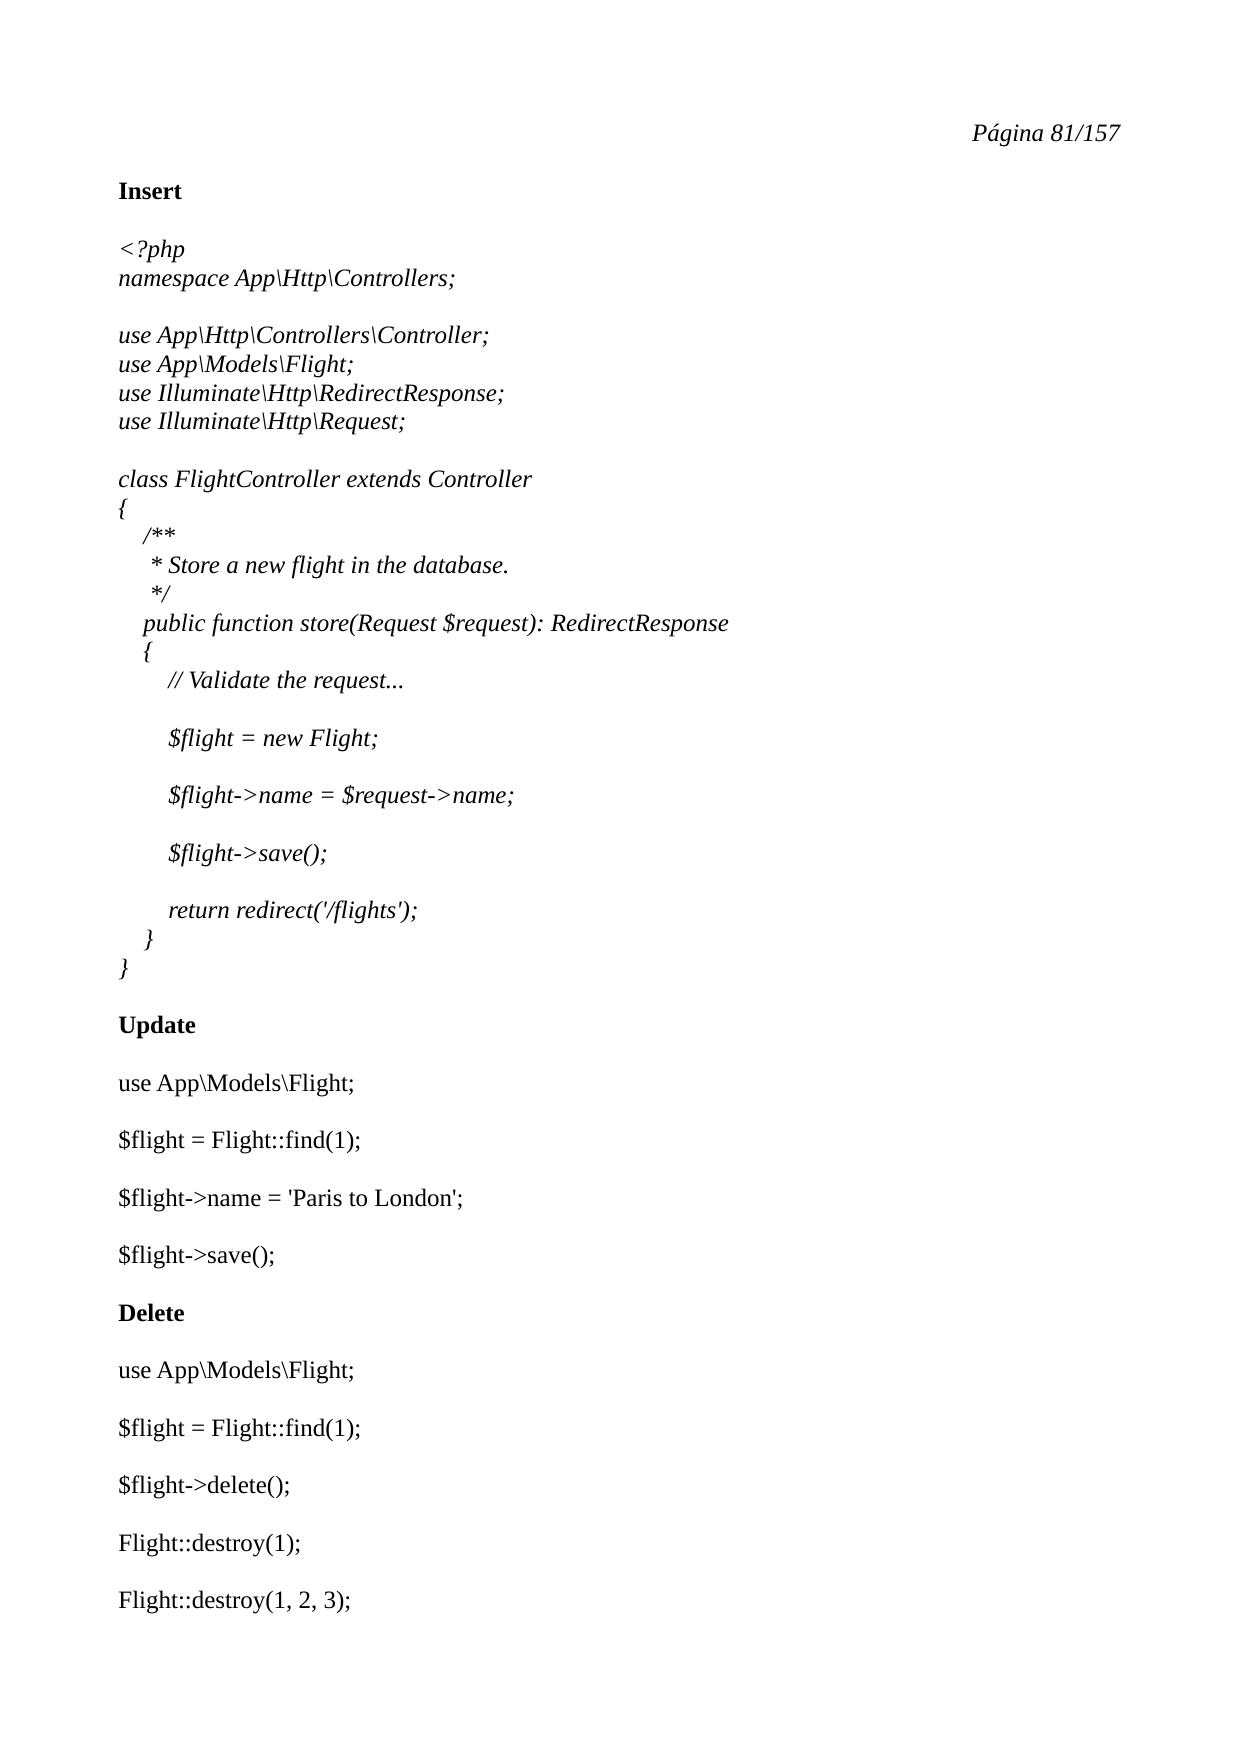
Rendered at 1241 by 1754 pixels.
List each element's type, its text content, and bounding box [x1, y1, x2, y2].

text /** [118, 521, 1122, 550]
text Flight::destroy(1, 2, 3); [118, 1585, 1122, 1614]
text Delete [118, 1298, 1122, 1326]
text $flight = Flight::find(1); [118, 1125, 1122, 1154]
text $flight->name = $request->name; [118, 780, 1122, 809]
text Flight::destroy(1); [118, 1528, 1122, 1556]
text $flight->name = 'Paris to London'; [118, 1183, 1122, 1211]
text * Store a new flight in the database. [118, 550, 1122, 579]
text $flight = Flight::find(1); [118, 1413, 1122, 1441]
text <?php [118, 234, 1122, 263]
text use App\Models\Flight; [118, 1355, 1122, 1384]
text Insert [118, 176, 1122, 205]
text return redirect('/flights'); [118, 895, 1122, 924]
text $flight = new Flight; [118, 723, 1122, 751]
text use App\Models\Flight; [118, 1068, 1122, 1096]
text // Validate the request... [118, 665, 1122, 694]
text $flight->save(); [118, 838, 1122, 866]
text $flight->save(); [118, 1240, 1122, 1269]
text use Illuminate\Http\Request; [118, 406, 1122, 435]
text use Illuminate\Http\RedirectResponse; [118, 378, 1122, 406]
text { [118, 493, 1122, 521]
text namespace App\Http\Controllers; [118, 263, 1122, 291]
text use App\Models\Flight; [118, 349, 1122, 378]
text } [118, 953, 1122, 981]
text class FlightController extends Controller [118, 464, 1122, 493]
text public function store(Request $request): RedirectResponse [118, 608, 1122, 636]
text $flight->delete(); [118, 1470, 1122, 1499]
text Update [118, 1010, 1122, 1039]
text */ [118, 579, 1122, 608]
text use App\Http\Controllers\Controller; [118, 320, 1122, 349]
text } [118, 924, 1122, 953]
text { [118, 636, 1122, 665]
